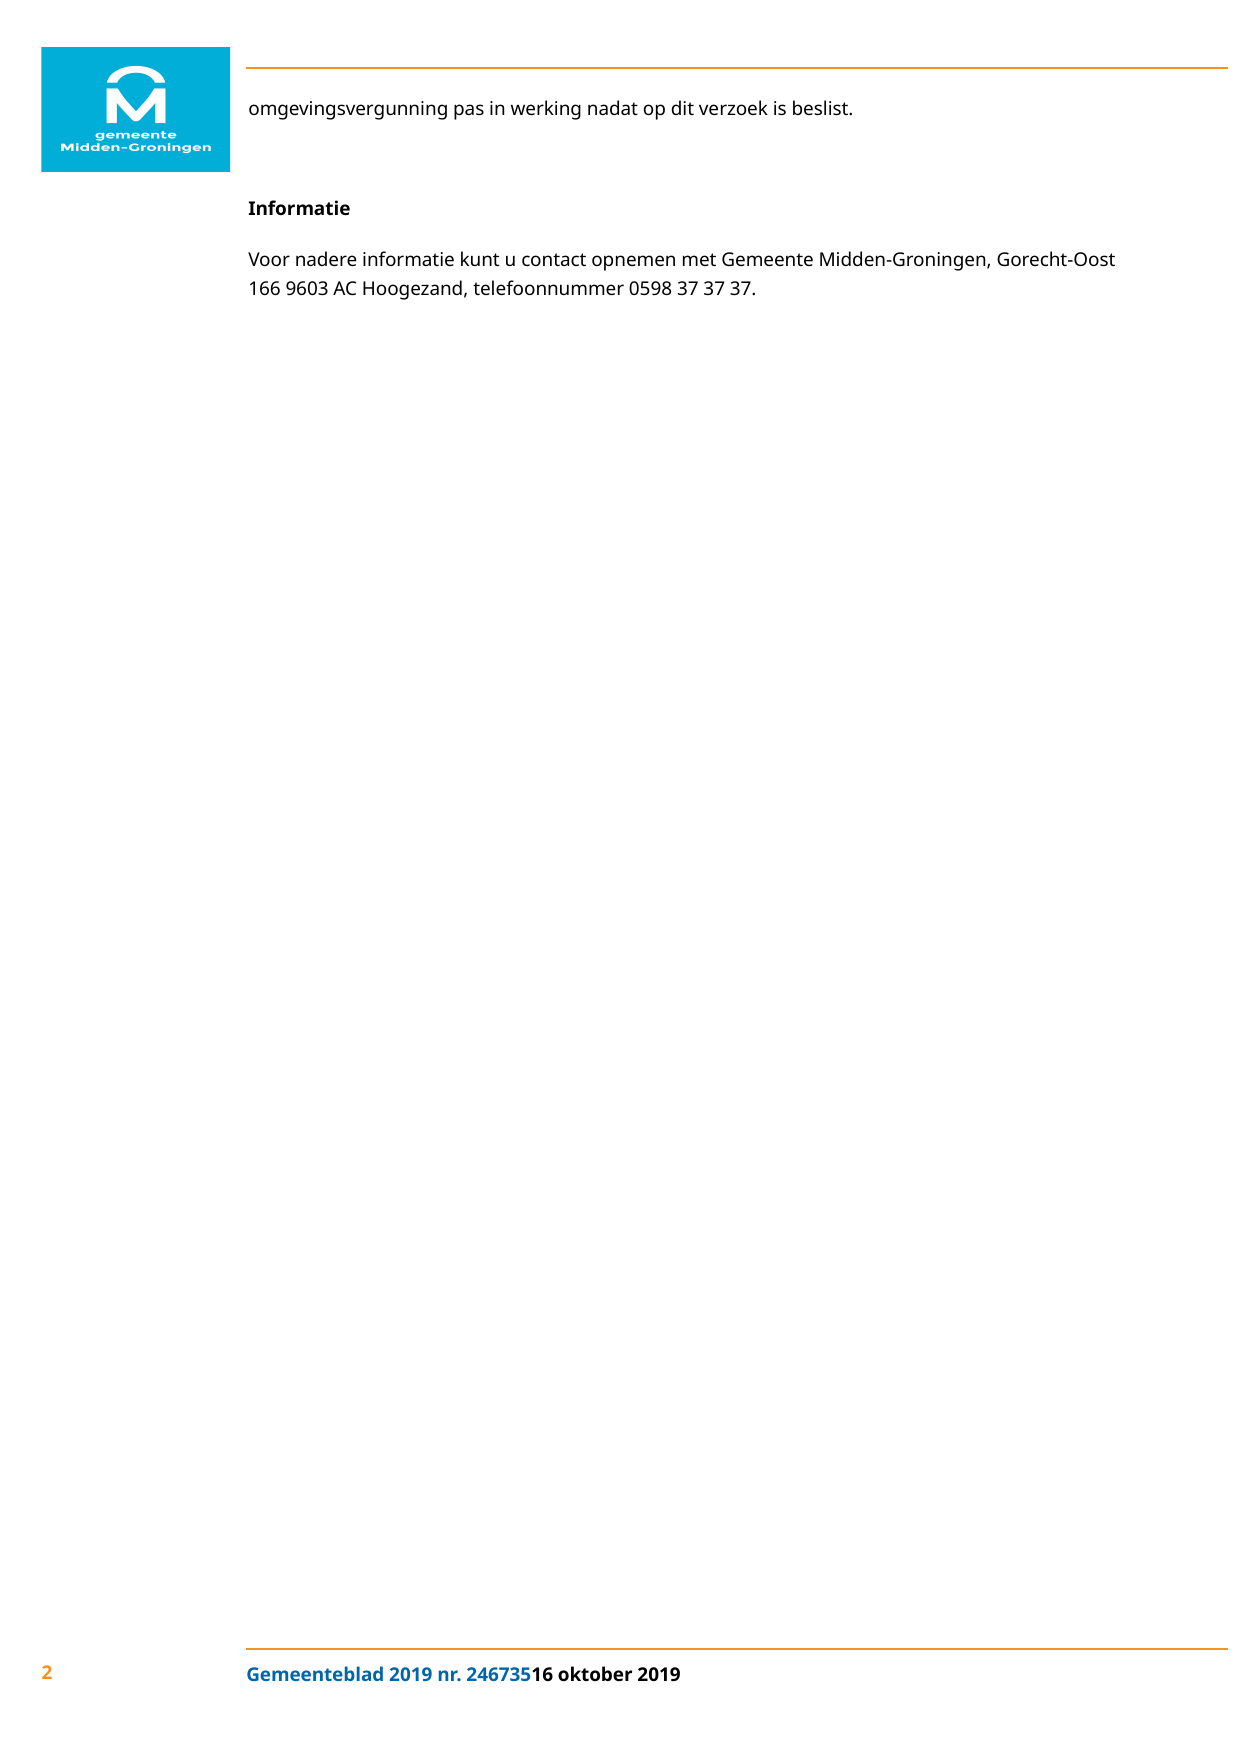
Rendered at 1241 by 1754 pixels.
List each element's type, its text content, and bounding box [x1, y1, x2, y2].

text Informatie [248, 196, 1152, 221]
text omgevingsvergunning pas in werking nadat op dit verzoek is beslist. [248, 95, 1152, 121]
picture [108, 66, 164, 82]
picture [184, 146, 190, 153]
picture [107, 89, 165, 122]
text Voor nadere informatie kunt u contact opnemen met Gemeente Midden-Groningen, Gorecht-Oost 166 9603 AC Hoogezand, telefoonnummer 0598 37 37 37. [248, 246, 1152, 301]
